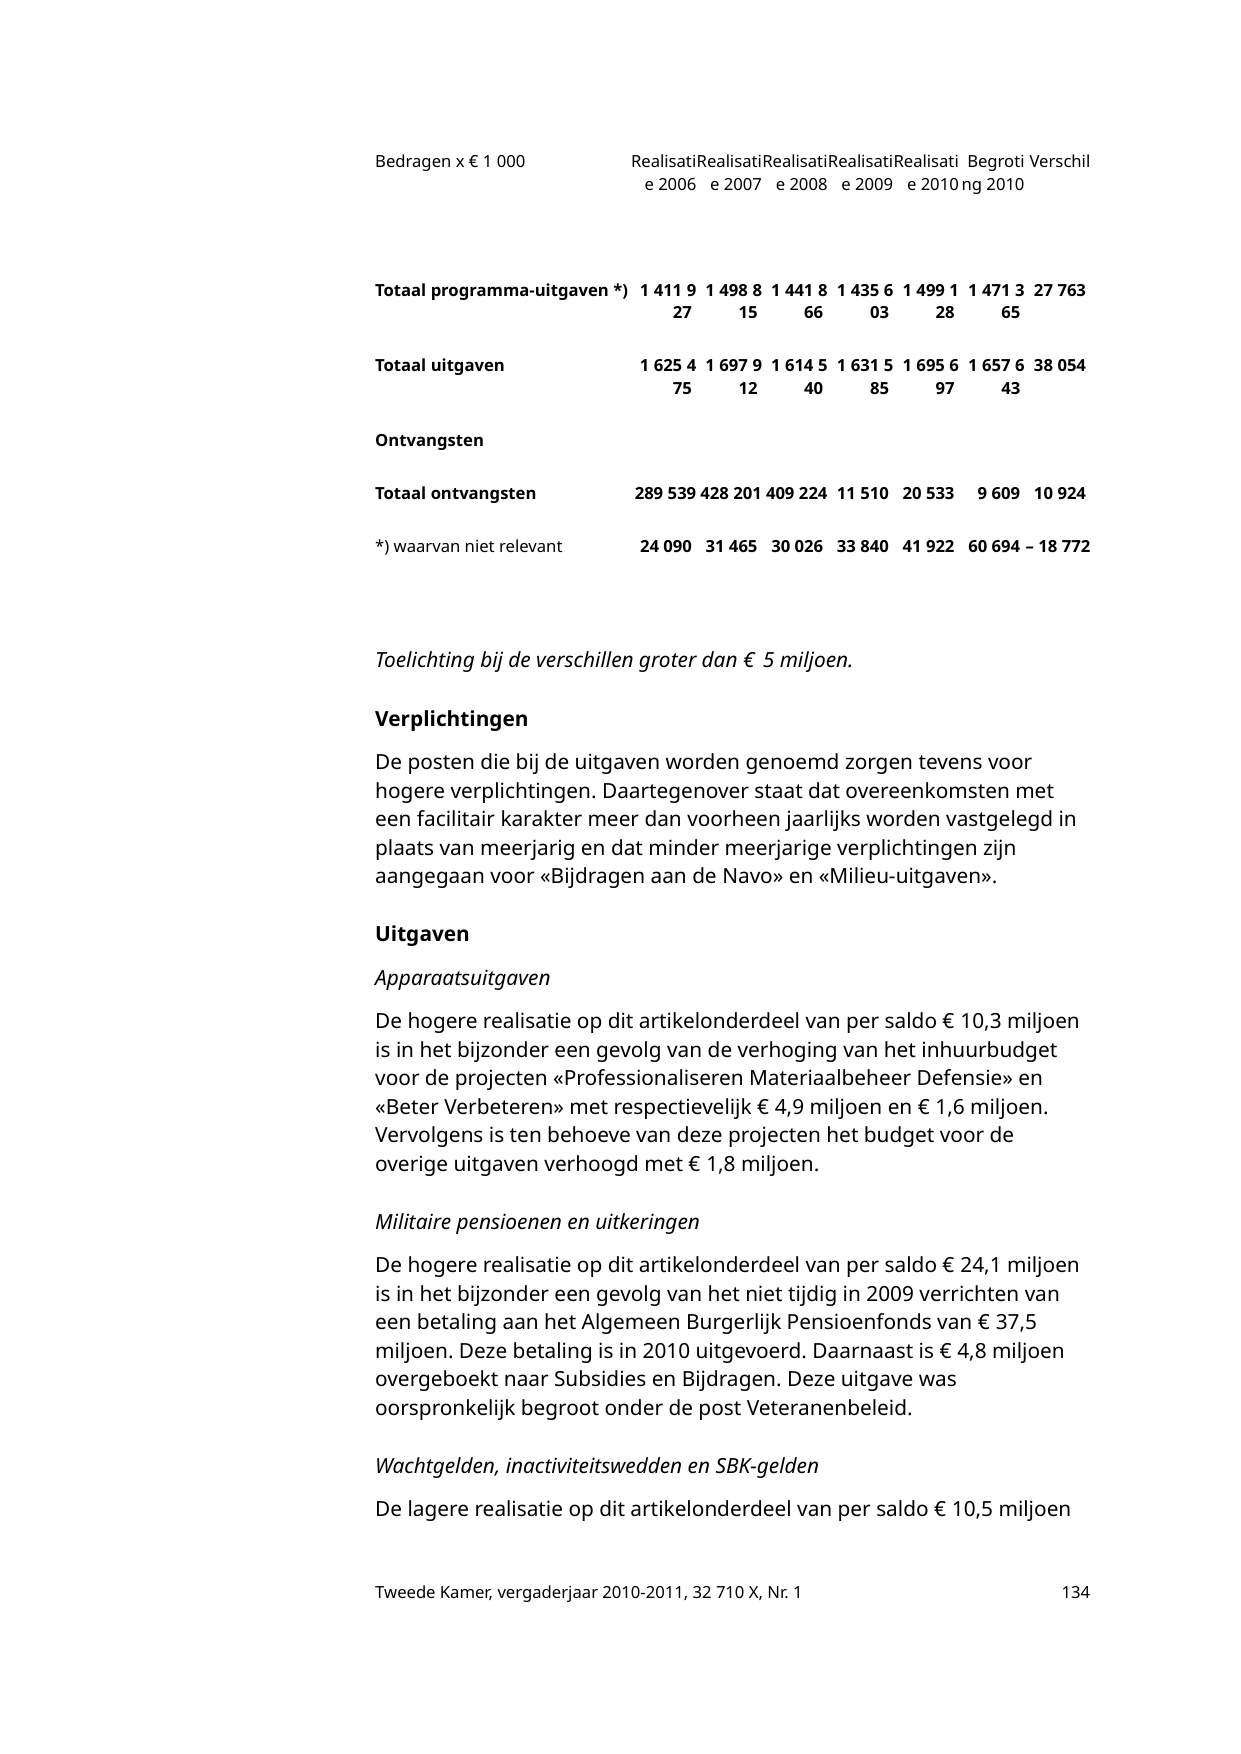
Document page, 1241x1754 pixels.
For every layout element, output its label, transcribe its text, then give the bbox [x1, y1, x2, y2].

table_cell Totaal uitgaven [375, 354, 630, 429]
table_cell 60 694 [959, 534, 1024, 587]
table_cell – 18 772 [1024, 534, 1090, 587]
table_header Verschil [1024, 150, 1090, 225]
table_cell 38 054 [1024, 354, 1090, 429]
table_cell 10 924 [1024, 482, 1090, 534]
table_cell 1 657 643 [959, 354, 1024, 429]
table_cell 1 625 475 [630, 354, 696, 429]
table_cell [630, 225, 696, 278]
table_header Realisatie 2007 [696, 150, 762, 225]
text De hogere realisatie op dit artikelonderdeel van per saldo € 10,3 miljoen is in het bijzonder een gevolg van de verhoging van het inhuurbudget voor de projecten «Professionaliseren Materiaalbeheer Defensie» en «Beter Verbeteren» met respectievelijk € 4,9 miljoen en € 1,6 miljoen. Vervolgens is ten behoeve van deze projecten het budget voor de overige uitgaven verhoogd met € 1,8 miljoen. [375, 1006, 1090, 1177]
table_cell [959, 429, 1024, 482]
table_cell [893, 429, 959, 482]
text Militaire pensioenen en uitkeringen [375, 1207, 1090, 1236]
table_cell 1 471 365 [959, 278, 1024, 353]
table_cell [1024, 225, 1090, 278]
table_cell [762, 225, 827, 278]
table_cell 1 499 128 [893, 278, 959, 353]
table_cell Ontvangsten [375, 429, 630, 482]
table_cell 9 609 [959, 482, 1024, 534]
table_cell 1 614 540 [762, 354, 827, 429]
table_cell 30 026 [762, 534, 827, 587]
text Uitgaven [375, 919, 1090, 948]
table_cell 20 533 [893, 482, 959, 534]
table_cell 24 090 [630, 534, 696, 587]
table_cell [630, 429, 696, 482]
table_cell Totaal ontvangsten [375, 482, 630, 534]
table_cell [827, 225, 893, 278]
table_cell 33 840 [827, 534, 893, 587]
table_cell 428 201 [696, 482, 762, 534]
table_header Realisatie 2006 [630, 150, 696, 225]
table_cell 1 411 927 [630, 278, 696, 353]
table_header Realisatie 2008 [762, 150, 827, 225]
table_cell 1 441 866 [762, 278, 827, 353]
text Verplichtingen [375, 704, 1090, 732]
table_cell *) waarvan niet relevant [375, 534, 630, 587]
table_cell [827, 429, 893, 482]
table_cell [959, 225, 1024, 278]
table_cell 409 224 [762, 482, 827, 534]
text Apparaatsuitgaven [375, 963, 1090, 991]
table_header Begroting 2010 [959, 150, 1024, 225]
table_cell 1 435 603 [827, 278, 893, 353]
text De hogere realisatie op dit artikelonderdeel van per saldo € 24,1 miljoen is in het bijzonder een gevolg van het niet tijdig in 2009 verrichten van een betaling aan het Algemeen Burgerlijk Pensioenfonds van € 37,5 miljoen. Deze betaling is in 2010 uitgevoerd. Daarnaast is € 4,8 miljoen overgeboekt naar Subsidies en Bijdragen. Deze uitgave was oorspronkelijk begroot onder de post Veteranenbeleid. [375, 1251, 1090, 1421]
text Toelichting bij de verschillen groter dan € 5 miljoen. [375, 646, 1090, 674]
table_cell 41 922 [893, 534, 959, 587]
table_cell 289 539 [630, 482, 696, 534]
text De posten die bij de uitgaven worden genoemd zorgen tevens voor hogere verplichtingen. Daartegenover staat dat overeenkomsten met een facilitair karakter meer dan voorheen jaarlijks worden vastgelegd in plaats van meerjarig en dat minder meerjarige verplichtingen zijn aangegaan voor «Bijdragen aan de Navo» en «Milieu-uitgaven». [375, 747, 1090, 889]
table_header Bedragen x € 1 000 [375, 150, 630, 225]
table_cell 1 631 585 [827, 354, 893, 429]
table_cell 11 510 [827, 482, 893, 534]
table_cell 1 498 815 [696, 278, 762, 353]
table_cell 31 465 [696, 534, 762, 587]
table_cell Totaal programma-uitgaven *) [375, 278, 630, 353]
table_cell [893, 225, 959, 278]
text Wachtgelden, inactiviteitswedden en SBK-gelden [375, 1451, 1090, 1479]
table_cell [696, 429, 762, 482]
table_cell [696, 225, 762, 278]
table_header Realisatie 2009 [827, 150, 893, 225]
table_cell [762, 429, 827, 482]
table_cell [1024, 429, 1090, 482]
table_cell [375, 225, 630, 278]
table_cell 27 763 [1024, 278, 1090, 353]
text De lagere realisatie op dit artikelonderdeel van per saldo € 10,5 miljoen [375, 1494, 1090, 1523]
table_cell 1 697 912 [696, 354, 762, 429]
table_header Realisatie 2010 [893, 150, 959, 225]
table_cell 1 695 697 [893, 354, 959, 429]
